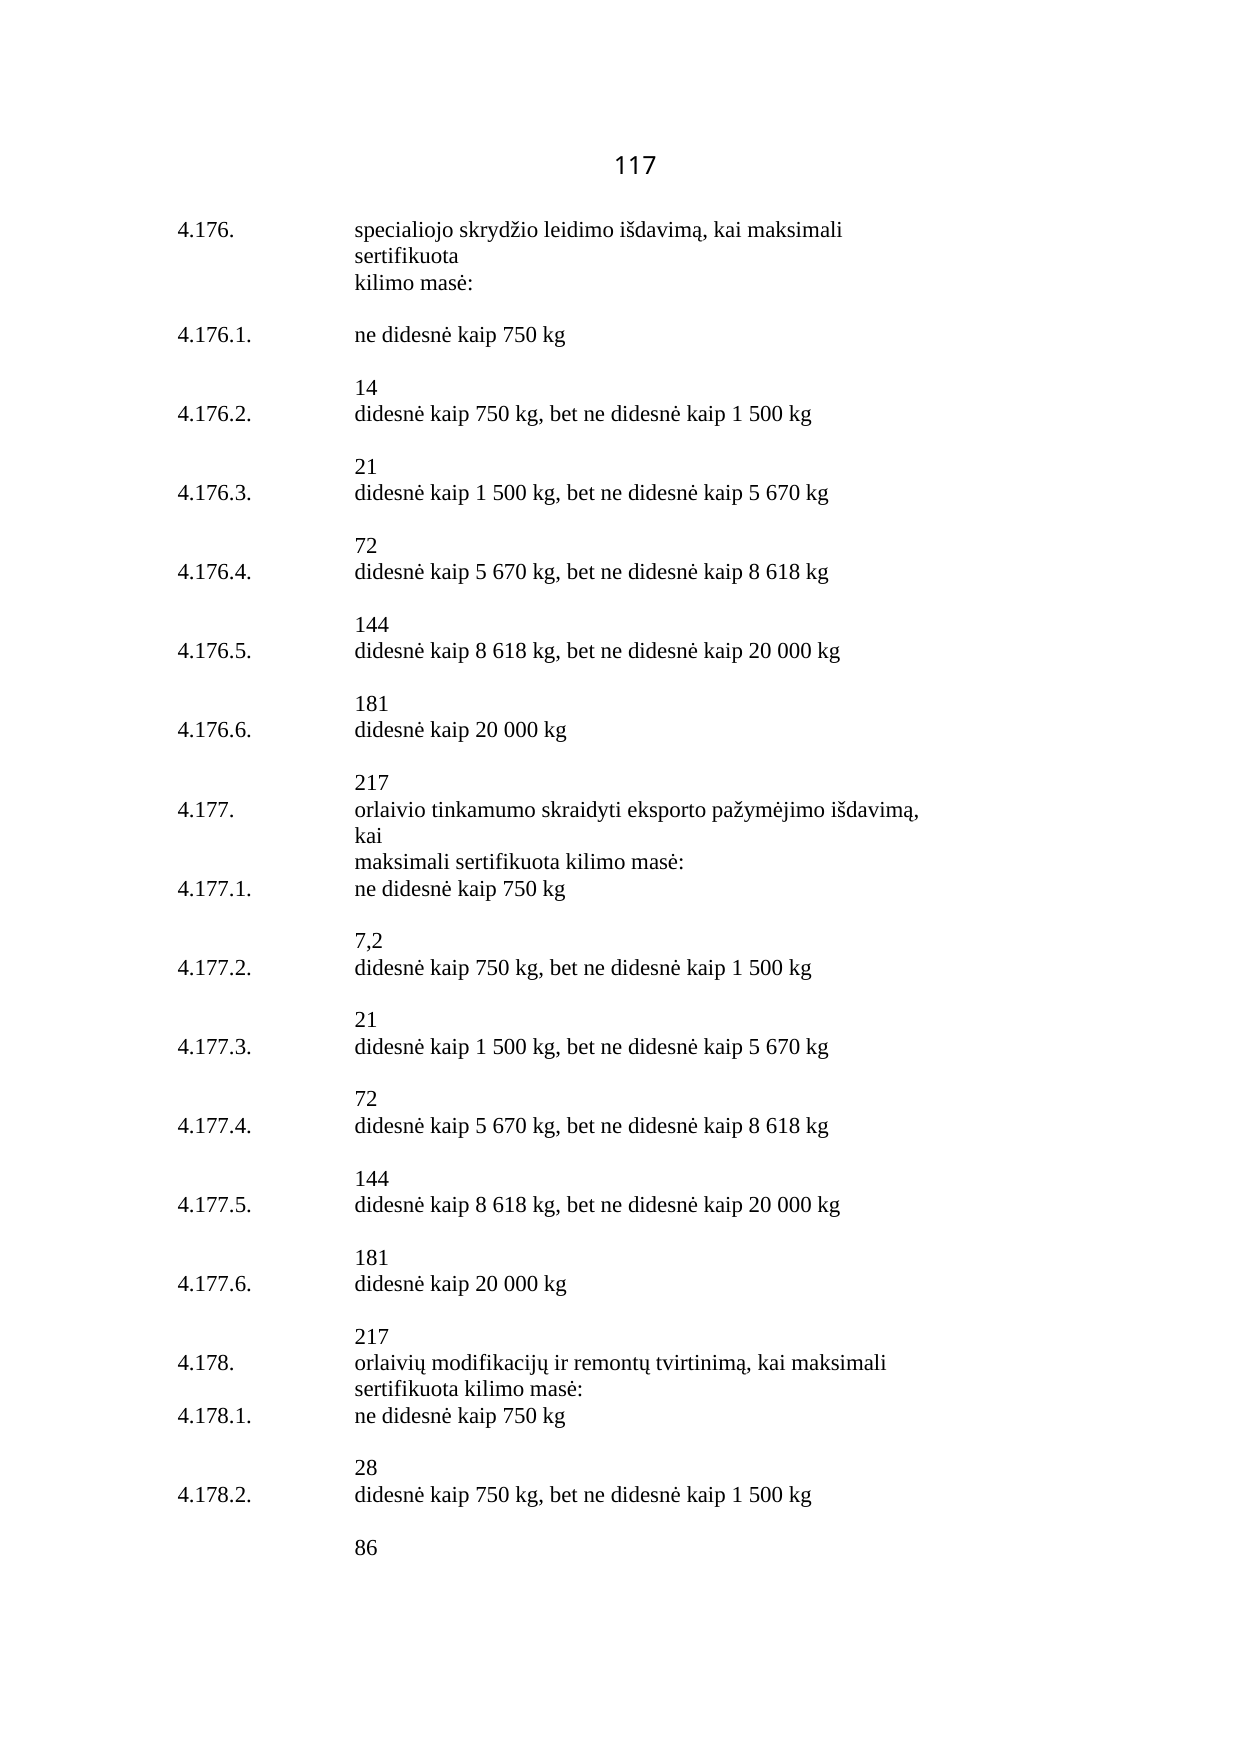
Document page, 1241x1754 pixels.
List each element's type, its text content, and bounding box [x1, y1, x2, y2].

text 4.176.5. didesnė kaip 8 618 kg, bet ne didesnė kaip 20 000 kg 181 [177, 637, 945, 717]
text sertifikuota kilimo masė: [354, 1375, 945, 1402]
text 4.178.2. didesnė kaip 750 kg, bet ne didesnė kaip 1 500 kg 86 [177, 1481, 945, 1560]
text maksimali sertifikuota kilimo masė: [354, 848, 945, 875]
text 4.177.5. didesnė kaip 8 618 kg, bet ne didesnė kaip 20 000 kg 181 [177, 1191, 945, 1270]
text 4.176.4. didesnė kaip 5 670 kg, bet ne didesnė kaip 8 618 kg 144 [177, 558, 945, 637]
text 4.177. orlaivio tinkamumo skraidyti eksporto pažymėjimo išdavimą, kai [177, 796, 945, 848]
text 4.177.6. didesnė kaip 20 000 kg 217 [177, 1270, 945, 1349]
text 4.176. specialiojo skrydžio leidimo išdavimą, kai maksimali sertifikuota [177, 216, 945, 268]
text kilimo masė: [354, 268, 945, 321]
text 4.176.3. didesnė kaip 1 500 kg, bet ne didesnė kaip 5 670 kg 72 [177, 479, 945, 558]
text 4.177.4. didesnė kaip 5 670 kg, bet ne didesnė kaip 8 618 kg 144 [177, 1112, 945, 1191]
text 4.178.1. ne didesnė kaip 750 kg 28 [177, 1402, 945, 1481]
text 4.176.1. ne didesnė kaip 750 kg 14 [177, 321, 945, 400]
text 4.176.6. didesnė kaip 20 000 kg 217 [177, 717, 945, 796]
text 4.178. orlaivių modifikacijų ir remontų tvirtinimą, kai maksimali [177, 1349, 945, 1375]
text 4.177.2. didesnė kaip 750 kg, bet ne didesnė kaip 1 500 kg 21 [177, 954, 945, 1033]
text 4.177.3. didesnė kaip 1 500 kg, bet ne didesnė kaip 5 670 kg 72 [177, 1033, 945, 1112]
text 4.176.2. didesnė kaip 750 kg, bet ne didesnė kaip 1 500 kg 21 [177, 400, 945, 479]
text 4.177.1. ne didesnė kaip 750 kg 7,2 [177, 875, 945, 954]
